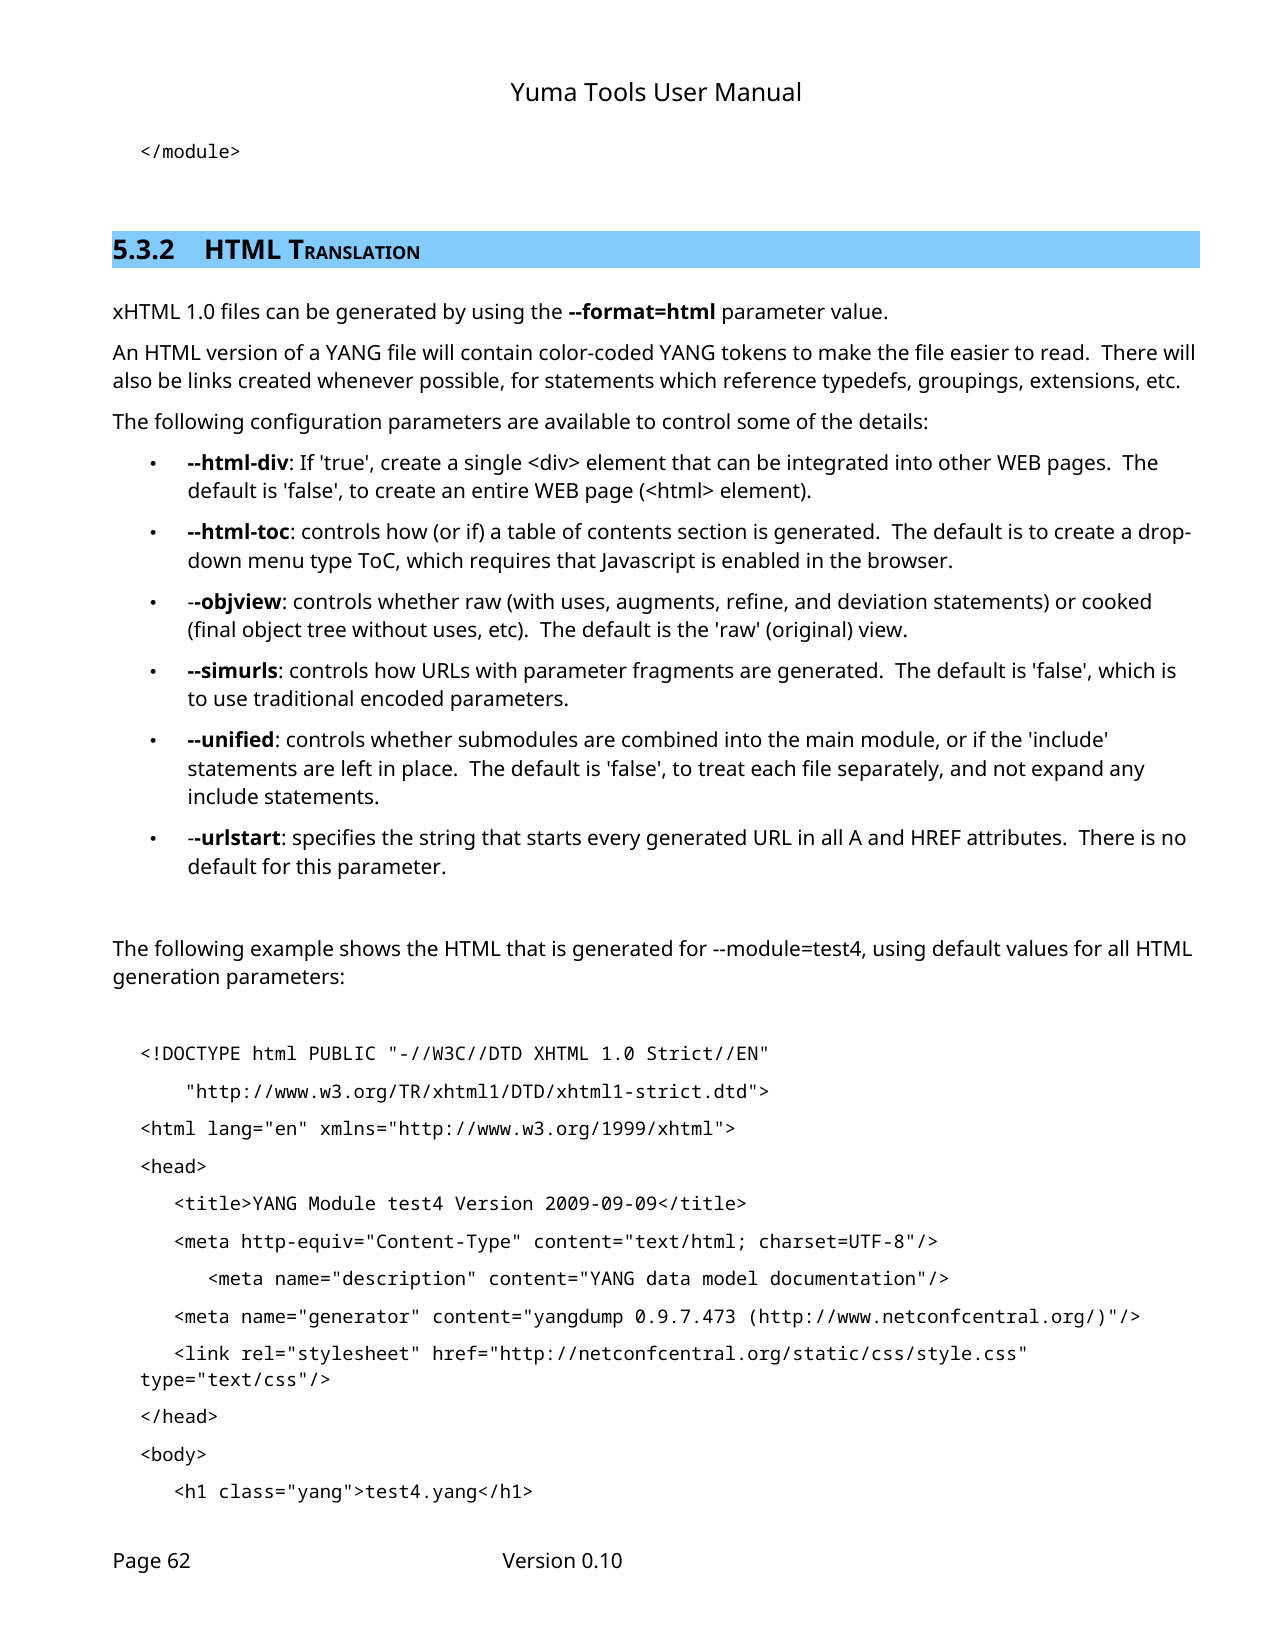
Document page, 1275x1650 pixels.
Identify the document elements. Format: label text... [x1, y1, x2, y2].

text </head> [139, 1403, 1200, 1429]
text <link rel="stylesheet" href="http://netconfcentral.org/static/css/style.css" type="text/css"/> [139, 1341, 1200, 1392]
list --unified: controls whether submodules are combined into the main module, or if the 'include' statements are left in place. The default is 'false', to treat each file separately, and not expand any include statements. [150, 726, 1200, 811]
list --html-toc: controls how (or if) a table of contents section is generated. The default is to create a drop-down menu type ToC, which requires that Javascript is enabled in the browser. [150, 517, 1200, 574]
text <!DOCTYPE html PUBLIC "-//W3C//DTD XHTML 1.0 Strict//EN" [139, 1041, 1200, 1066]
text <meta name="description" content="YANG data model documentation"/> [139, 1266, 1200, 1291]
text <html lang="en" xmlns="http://www.w3.org/1999/xhtml"> [139, 1116, 1200, 1141]
text xHTML 1.0 files can be generated by using the --format=html parameter value. [112, 297, 1200, 325]
text The following configuration parameters are available to control some of the details: [112, 407, 1200, 436]
list --urlstart: specifies the string that starts every generated URL in all A and HREF attributes. There is no default for this parameter. [150, 823, 1200, 880]
text </module> [139, 138, 1200, 164]
text <meta name="generator" content="yangdump 0.9.7.473 (http://www.netconfcentral.org/)"/> [139, 1303, 1200, 1328]
text <body> [139, 1441, 1200, 1467]
subtitle HTML Translation [112, 231, 1200, 268]
text The following example shows the HTML that is generated for --module=test4, using default values for all HTML generation parameters: [112, 934, 1200, 991]
text <h1 class="yang">test4.yang</h1> [139, 1478, 1200, 1504]
list --html-div: If 'true', create a single <div> element that can be integrated into other WEB pages. The default is 'false', to create an entire WEB page (<html> element). [150, 448, 1200, 505]
text <meta http-equiv="Content-Type" content="text/html; charset=UTF-8"/> [139, 1228, 1200, 1253]
text <title>YANG Module test4 Version 2009-09-09</title> [139, 1191, 1200, 1216]
list --objview: controls whether raw (with uses, augments, refine, and deviation statements) or cooked (final object tree without uses, etc). The default is the 'raw' (original) view. [150, 587, 1200, 644]
text "http://www.w3.org/TR/xhtml1/DTD/xhtml1-strict.dtd"> [139, 1078, 1200, 1103]
text An HTML version of a YANG file will contain color-coded YANG tokens to make the file easier to read. There will also be links created whenever possible, for statements which reference typedefs, groupings, extensions, etc. [112, 338, 1200, 394]
text <head> [139, 1153, 1200, 1178]
list --simurls: controls how URLs with parameter fragments are generated. The default is 'false', which is to use traditional encoded parameters. [150, 656, 1200, 713]
